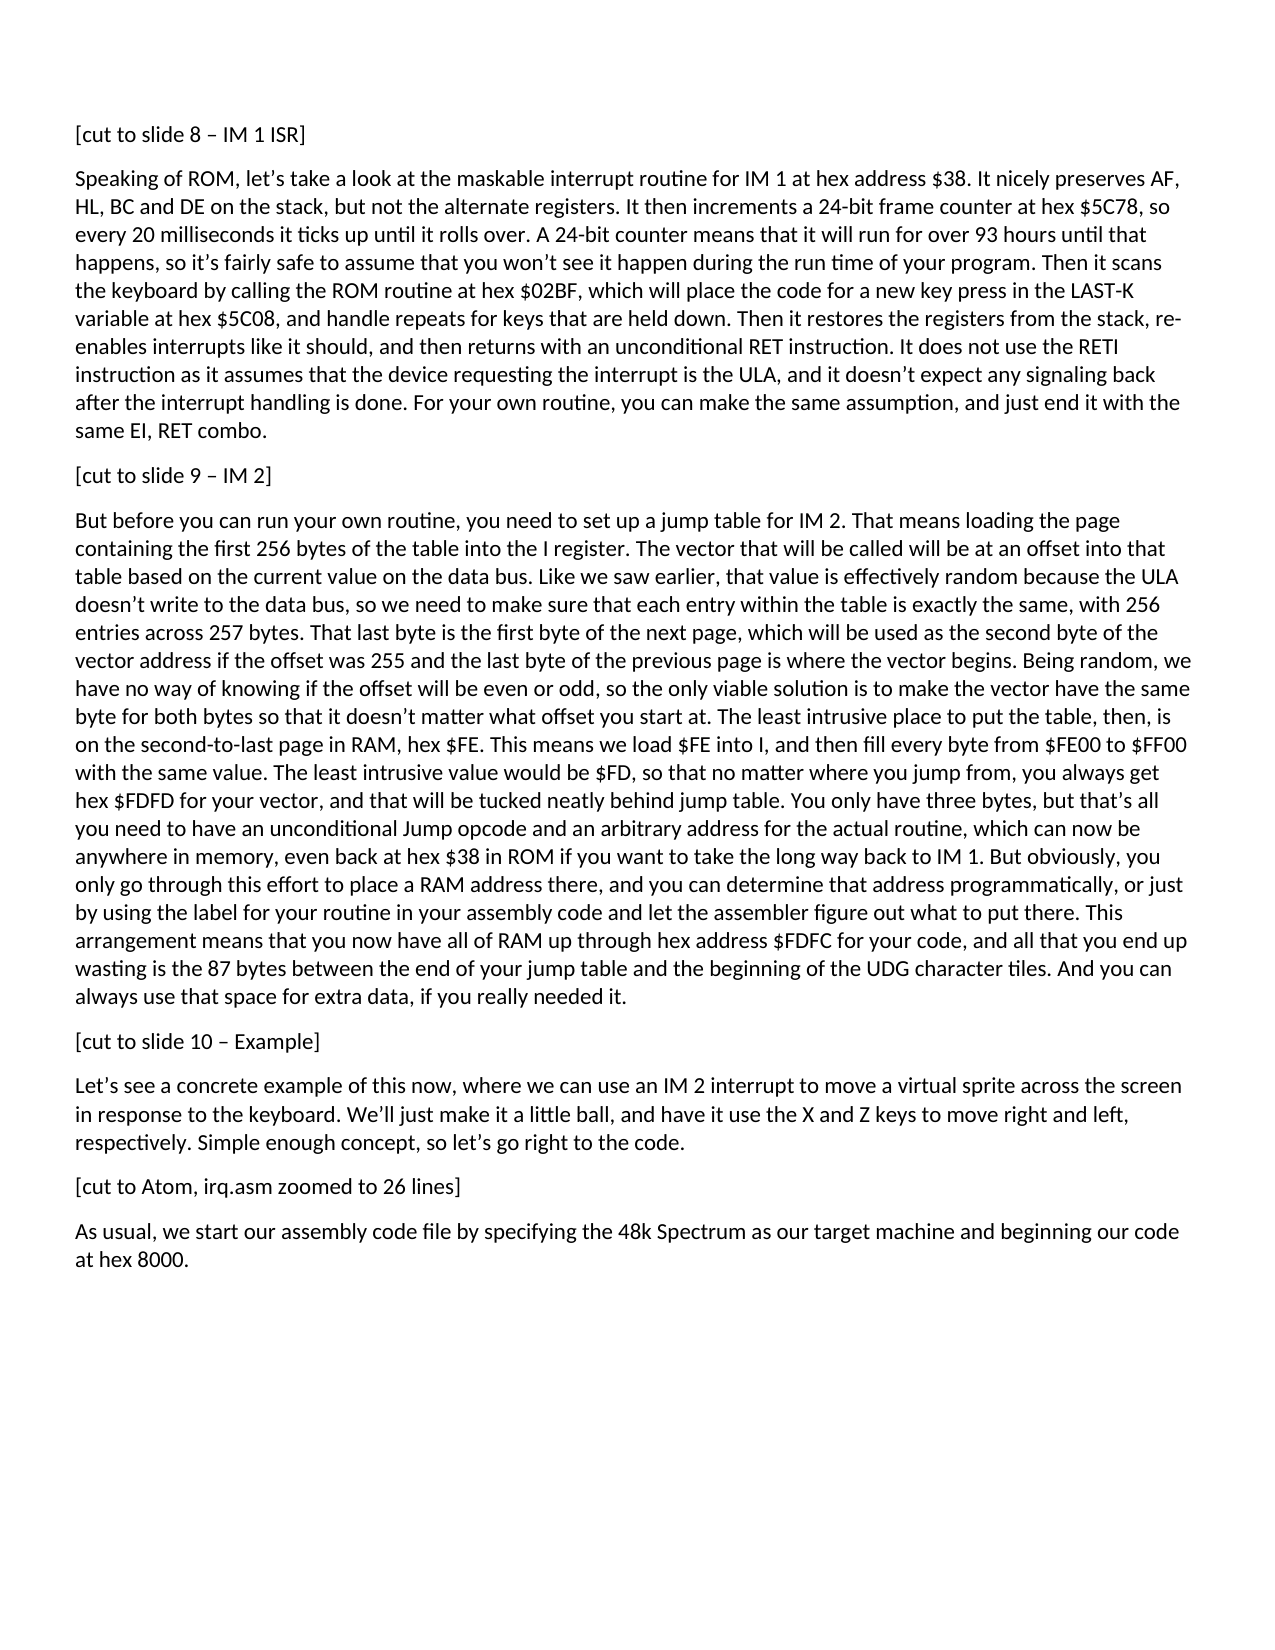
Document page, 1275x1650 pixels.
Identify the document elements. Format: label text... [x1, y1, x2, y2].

text [cut to Atom, irq.asm zoomed to 26 lines] [75, 1172, 1200, 1200]
text [cut to slide 8 – IM 1 ISR] [75, 120, 1200, 148]
text As usual, we start our assembly code file by specifying the 48k Spectrum as our target machine and beginning our code at hex 8000. [75, 1217, 1200, 1273]
text [cut to slide 9 – IM 2] [75, 461, 1200, 489]
text Let’s see a concrete example of this now, where we can use an IM 2 interrupt to move a virtual sprite across the screen in response to the keyboard. We’ll just make it a little ball, and have it use the X and Z keys to move right and left, respectively. Simple enough concept, so let’s go right to the code. [75, 1072, 1200, 1156]
text [cut to slide 10 – Example] [75, 1027, 1200, 1055]
text Speaking of ROM, let’s take a look at the maskable interrupt routine for IM 1 at hex address $38. It nicely preserves AF, HL, BC and DE on the stack, but not the alternate registers. It then increments a 24-bit frame counter at hex $5C78, so every 20 milliseconds it ticks up until it rolls over. A 24-bit counter means that it will run for over 93 hours until that happens, so it’s fairly safe to assume that you won’t see it happen during the run time of your program. Then it scans the keyboard by calling the ROM routine at hex $02BF, which will place the code for a new key press in the LAST-K variable at hex $5C08, and handle repeats for keys that are held down. Then it restores the registers from the stack, re-enables interrupts like it should, and then returns with an unconditional RET instruction. It does not use the RETI instruction as it assumes that the device requesting the interrupt is the ULA, and it doesn’t expect any signaling back after the interrupt handling is done. For your own routine, you can make the same assumption, and just end it with the same EI, RET combo. [75, 164, 1200, 444]
text But before you can run your own routine, you need to set up a jump table for IM 2. That means loading the page containing the first 256 bytes of the table into the I register. The vector that will be called will be at an offset into that table based on the current value on the data bus. Like we saw earlier, that value is effectively random because the ULA doesn’t write to the data bus, so we need to make sure that each entry within the table is exactly the same, with 256 entries across 257 bytes. That last byte is the first byte of the next page, which will be used as the second byte of the vector address if the offset was 255 and the last byte of the previous page is where the vector begins. Being random, we have no way of knowing if the offset will be even or odd, so the only viable solution is to make the vector have the same byte for both bytes so that it doesn’t matter what offset you start at. The least intrusive place to put the table, then, is on the second-to-last page in RAM, hex $FE. This means we load $FE into I, and then fill every byte from $FE00 to $FF00 with the same value. The least intrusive value would be $FD, so that no matter where you jump from, you always get hex $FDFD for your vector, and that will be tucked neatly behind jump table. You only have three bytes, but that’s all you need to have an unconditional Jump opcode and an arbitrary address for the actual routine, which can now be anywhere in memory, even back at hex $38 in ROM if you want to take the long way back to IM 1. But obviously, you only go through this effort to place a RAM address there, and you can determine that address programmatically, or just by using the label for your routine in your assembly code and let the assembler figure out what to put there. This arrangement means that you now have all of RAM up through hex address $FDFC for your code, and all that you end up wasting is the 87 bytes between the end of your jump table and the beginning of the UDG character tiles. And you can always use that space for extra data, if you really needed it. [75, 506, 1200, 1010]
